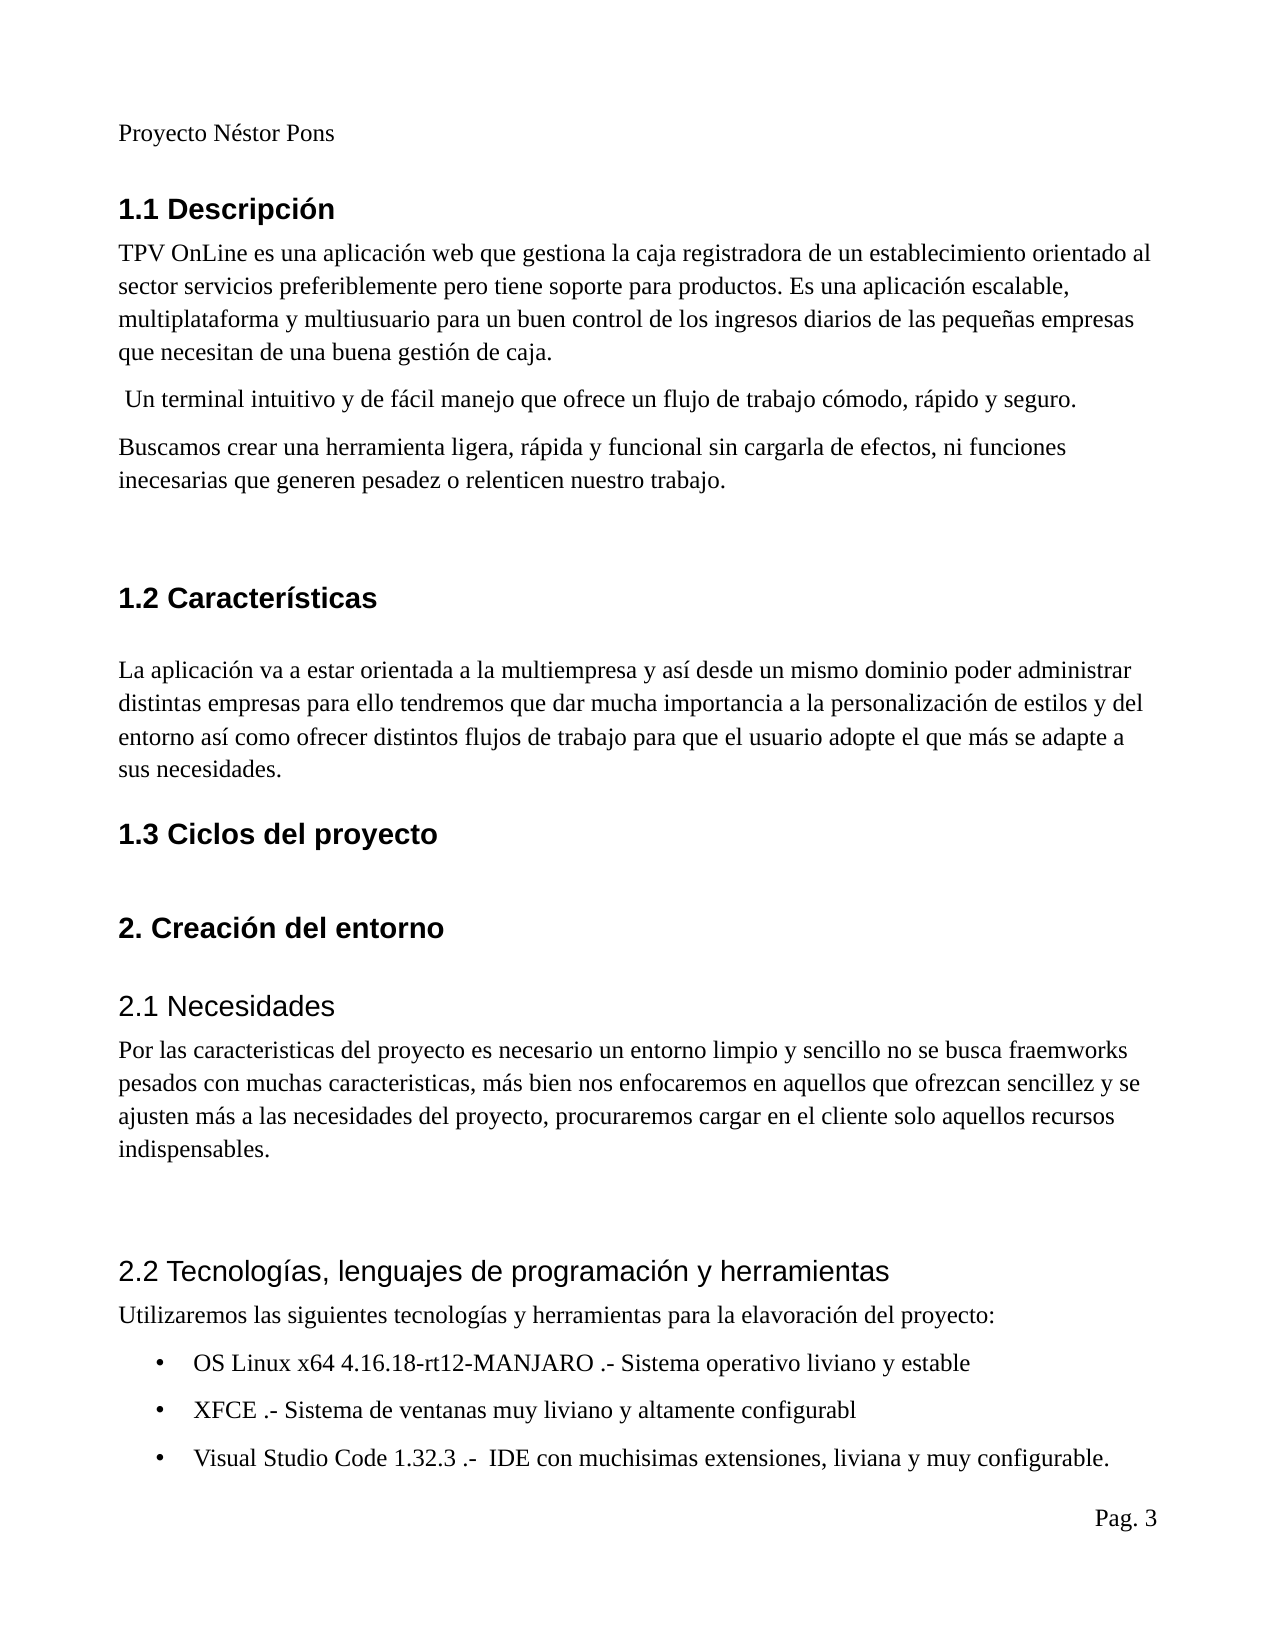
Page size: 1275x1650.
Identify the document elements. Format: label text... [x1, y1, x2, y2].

subtitle 1.1 Descripción [118, 192, 1157, 225]
list Visual Studio Code 1.32.3 .- IDE con muchisimas extensiones, liviana y muy configurable. [156, 1443, 1157, 1472]
text Por las caracteristicas del proyecto es necesario un entorno limpio y sencillo no se busca fraemworks pesados con muchas caracteristicas, más bien nos enfocaremos en aquellos que ofrezcan sencillez y se ajusten más a las necesidades del proyecto, procuraremos cargar en el cliente solo aquellos recursos indispensables. [118, 1035, 1157, 1163]
text 2. Creación del entorno [118, 911, 1157, 944]
list OS Linux x64 4.16.18-rt12-MANJARO .- Sistema operativo liviano y estable [156, 1348, 1157, 1377]
text Buscamos crear una herramienta ligera, rápida y funcional sin cargarla de efectos, ni funciones inecesarias que generen pesadez o relenticen nuestro trabajo. [118, 432, 1157, 494]
subtitle 1.3 Ciclos del proyecto [118, 817, 1157, 851]
text TPV OnLine es una aplicación web que gestiona la caja registradora de un establecimiento orientado al sector servicios preferiblemente pero tiene soporte para productos. Es una aplicación escalable, multiplataforma y multiusuario para un buen control de los ingresos diarios de las pequeñas empresas que necesitan de una buena gestión de caja. [118, 238, 1157, 366]
text La aplicación va a estar orientada a la multiempresa y así desde un mismo dominio poder administrar distintas empresas para ello tendremos que dar mucha importancia a la personalización de estilos y del entorno así como ofrecer distintos flujos de trabajo para que el usuario adopte el que más se adapte a sus necesidades. [118, 656, 1157, 783]
subtitle 2.2 Tecnologías, lenguajes de programación y herramientas [118, 1254, 1157, 1288]
list XFCE .- Sistema de ventanas muy liviano y altamente configurabl [156, 1396, 1157, 1424]
text Utilizaremos las siguientes tecnologías y herramientas para la elavoración del proyecto: [118, 1300, 1157, 1329]
subtitle 1.2 Características [118, 581, 1157, 614]
text Un terminal intuitivo y de fácil manejo que ofrece un flujo de trabajo cómodo, rápido y seguro. [118, 384, 1157, 413]
subtitle 2.1 Necesidades [118, 989, 1157, 1022]
